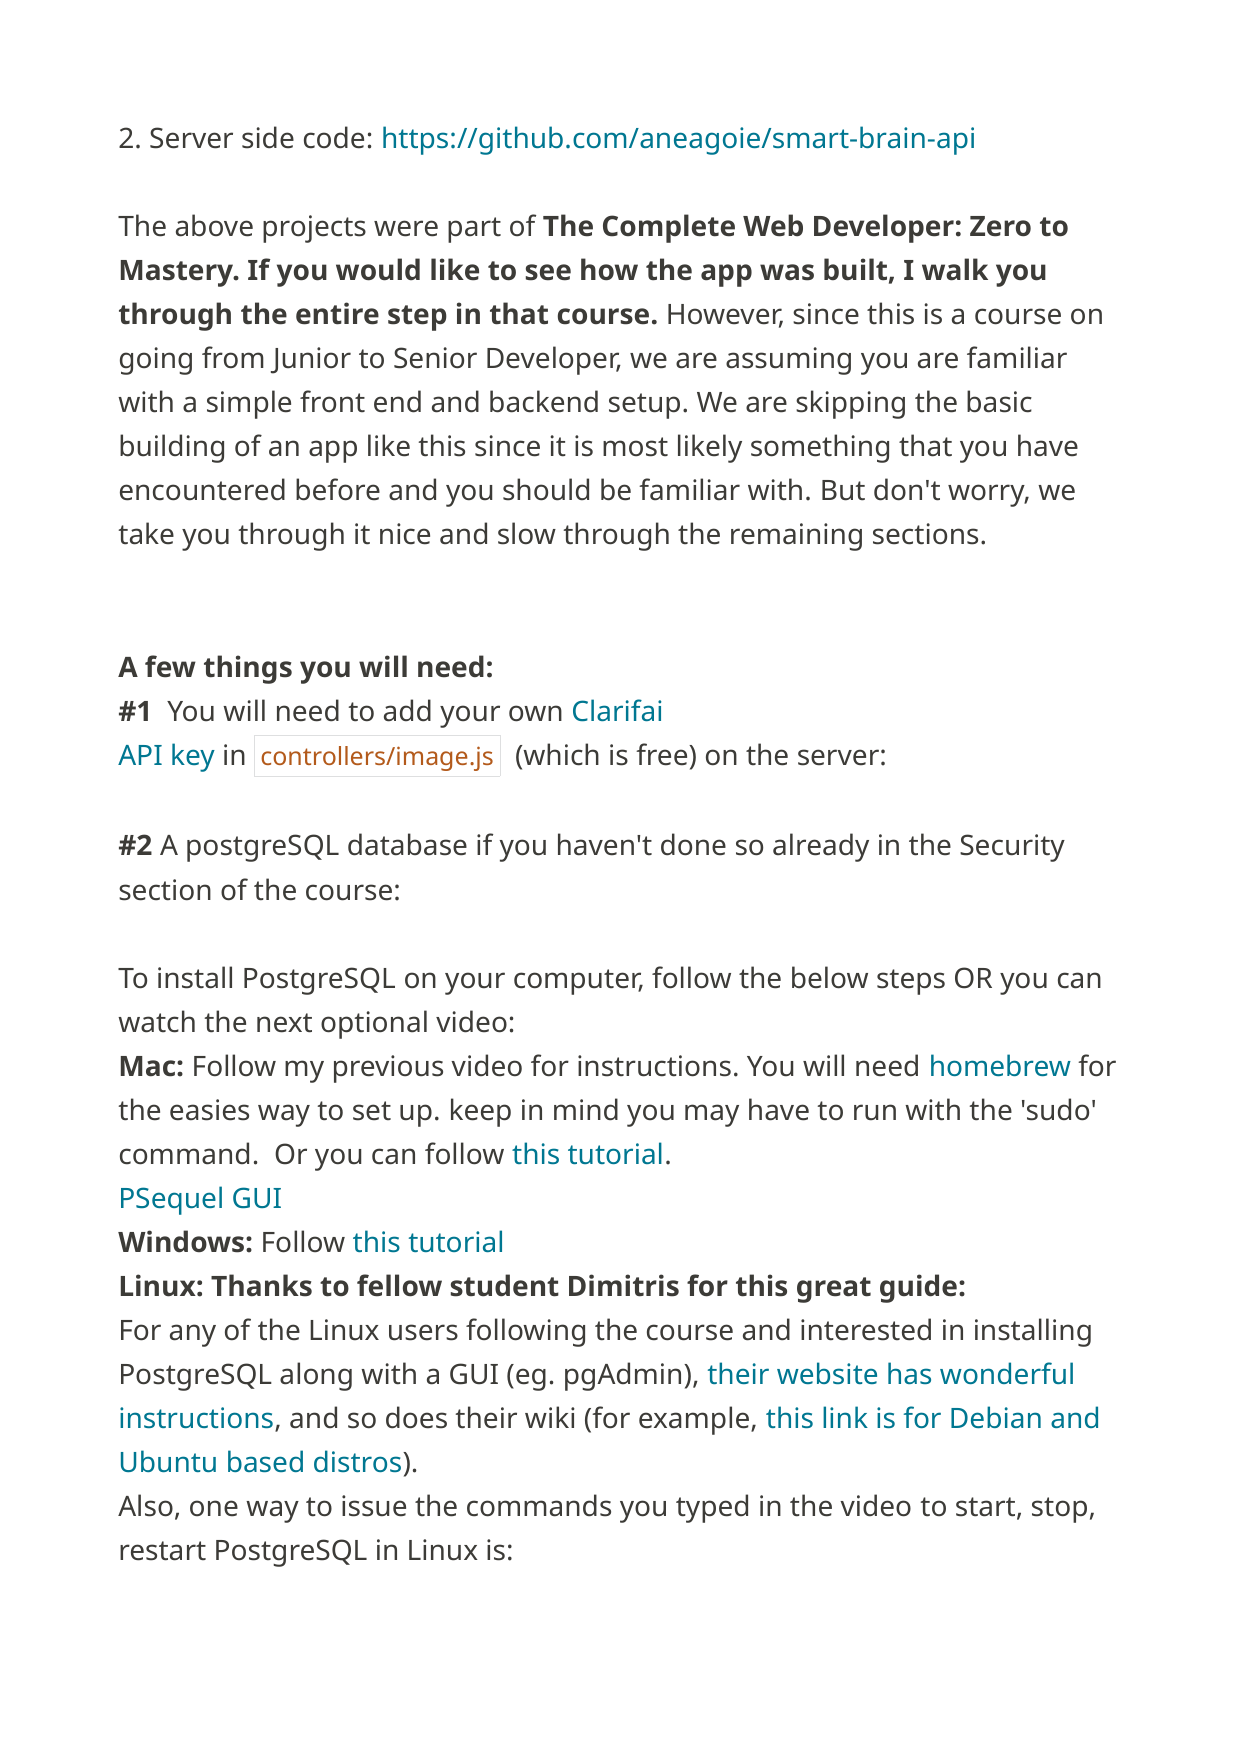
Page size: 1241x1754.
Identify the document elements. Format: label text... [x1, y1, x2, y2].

text Linux: Thanks to fellow student Dimitris for this great guide: [118, 1266, 1122, 1305]
text Windows: Follow this tutorial [118, 1222, 1122, 1261]
text 2. Server side code: https://github.com/aneagoie/smart-brain-api The above projects were part of The Complete Web Developer: Zero to Mastery. If you would like to see how the app was built, I walk you through the entire step in that course. However, since this is a course on going from Junior to Senior Developer, we are assuming you are familiar with a simple front end and backend setup. We are skipping the basic building of an app like this since it is most likely something that you have encountered before and you should be familiar with. But don't worry, we take you through it nice and slow through the remaining sections. A few things you will need: #1 You will need to add your own Clarifai API key in controllers/image.js (which is free) on the server: #2 A postgreSQL database if you haven't done so already in the Security section of the course: To install PostgreSQL on your computer, follow the below steps OR you can watch the next optional video: [118, 118, 1122, 1040]
text Mac: Follow my previous video for instructions. You will need homebrew for the easies way to set up. keep in mind you may have to run with the 'sudo' command. Or you can follow this tutorial. [118, 1046, 1122, 1172]
text For any of the Linux users following the course and interested in installing PostgreSQL along with a GUI (eg. pgAdmin), their website has wonderful instructions, and so does their wiki (for example, this link is for Debian and Ubuntu based distros). [118, 1310, 1122, 1481]
text Also, one way to issue the commands you typed in the video to start, stop, restart PostgreSQL in Linux is: [118, 1487, 1122, 1569]
text PSequel GUI [118, 1178, 1122, 1217]
